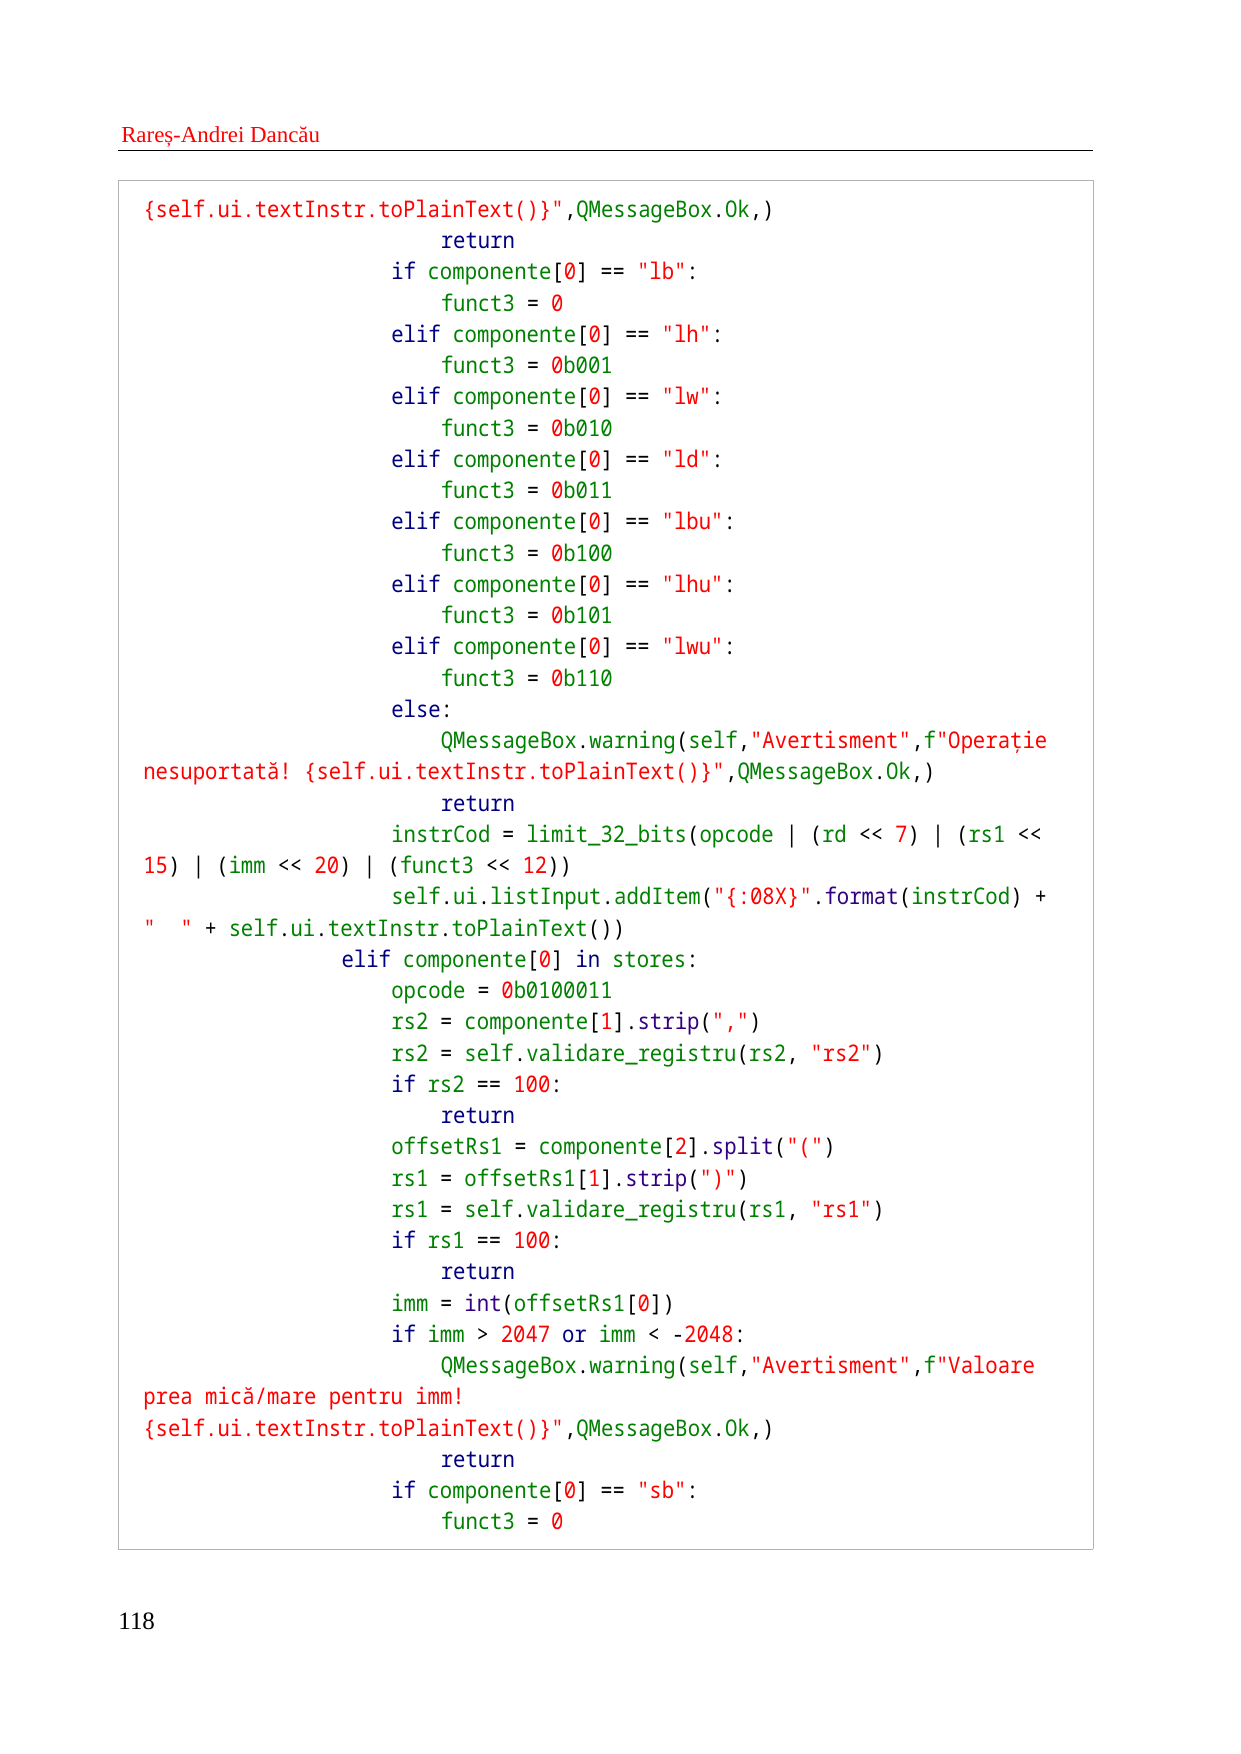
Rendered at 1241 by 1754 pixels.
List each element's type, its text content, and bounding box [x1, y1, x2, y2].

text elif componente[0] == "lhu": [119, 555, 1093, 586]
text elif componente[0] == "ld": [119, 430, 1093, 461]
text funct3 = 0 [119, 274, 1093, 305]
text rs1 = offsetRs1[1].strip(")") [119, 1149, 1093, 1180]
text if componente[0] == "sb": [119, 1461, 1093, 1493]
text instrCod = limit_32_bits(opcode | (rd << 7) | (rs1 << 15) | (imm << 20) | (funct3 << 12)) [119, 805, 1093, 868]
text offsetRs1 = componente[2].split("(") [119, 1118, 1093, 1149]
text return [119, 774, 1093, 805]
text return [119, 1086, 1093, 1118]
text funct3 = 0b010 [119, 399, 1093, 430]
text funct3 = 0b001 [119, 336, 1093, 368]
text return [119, 1430, 1093, 1461]
text imm = int(offsetRs1[0]) [119, 1274, 1093, 1305]
text else: [119, 680, 1093, 711]
text funct3 = 0b110 [119, 649, 1093, 680]
text return [119, 211, 1093, 243]
text funct3 = 0b011 [119, 461, 1093, 493]
text rs2 = self.validare_registru(rs2, "rs2") [119, 1024, 1093, 1055]
text {self.ui.textInstr.toPlainText()}",QMessageBox.Ok,) [119, 181, 1093, 211]
text if imm > 2047 or imm < -2048: [119, 1305, 1093, 1336]
text funct3 = 0 [119, 1493, 1093, 1549]
text elif componente[0] == "lwu": [119, 618, 1093, 649]
text opcode = 0b0100011 [119, 961, 1093, 993]
text self.ui.listInput.addItem("{:08X}".format(instrCod) + " " + self.ui.textInstr.toPlainText()) [119, 868, 1093, 930]
text rs2 = componente[1].strip(",") [119, 993, 1093, 1024]
text rs1 = self.validare_registru(rs1, "rs1") [119, 1180, 1093, 1211]
text if componente[0] == "lb": [119, 243, 1093, 274]
text funct3 = 0b100 [119, 524, 1093, 555]
text elif componente[0] == "lw": [119, 368, 1093, 399]
text if rs2 == 100: [119, 1055, 1093, 1086]
text elif componente[0] == "lh": [119, 305, 1093, 336]
text elif componente[0] in stores: [119, 930, 1093, 961]
text QMessageBox.warning(self,"Avertisment",f"Valoare prea mică/mare pentru imm! {self.ui.textInstr.toPlainText()}",QMessageBox.Ok,) [119, 1336, 1093, 1430]
text if rs1 == 100: [119, 1211, 1093, 1243]
text elif componente[0] == "lbu": [119, 493, 1093, 524]
text return [119, 1243, 1093, 1274]
text QMessageBox.warning(self,"Avertisment",f"Operație nesuportată! {self.ui.textInstr.toPlainText()}",QMessageBox.Ok,) [119, 711, 1093, 774]
text funct3 = 0b101 [119, 586, 1093, 618]
